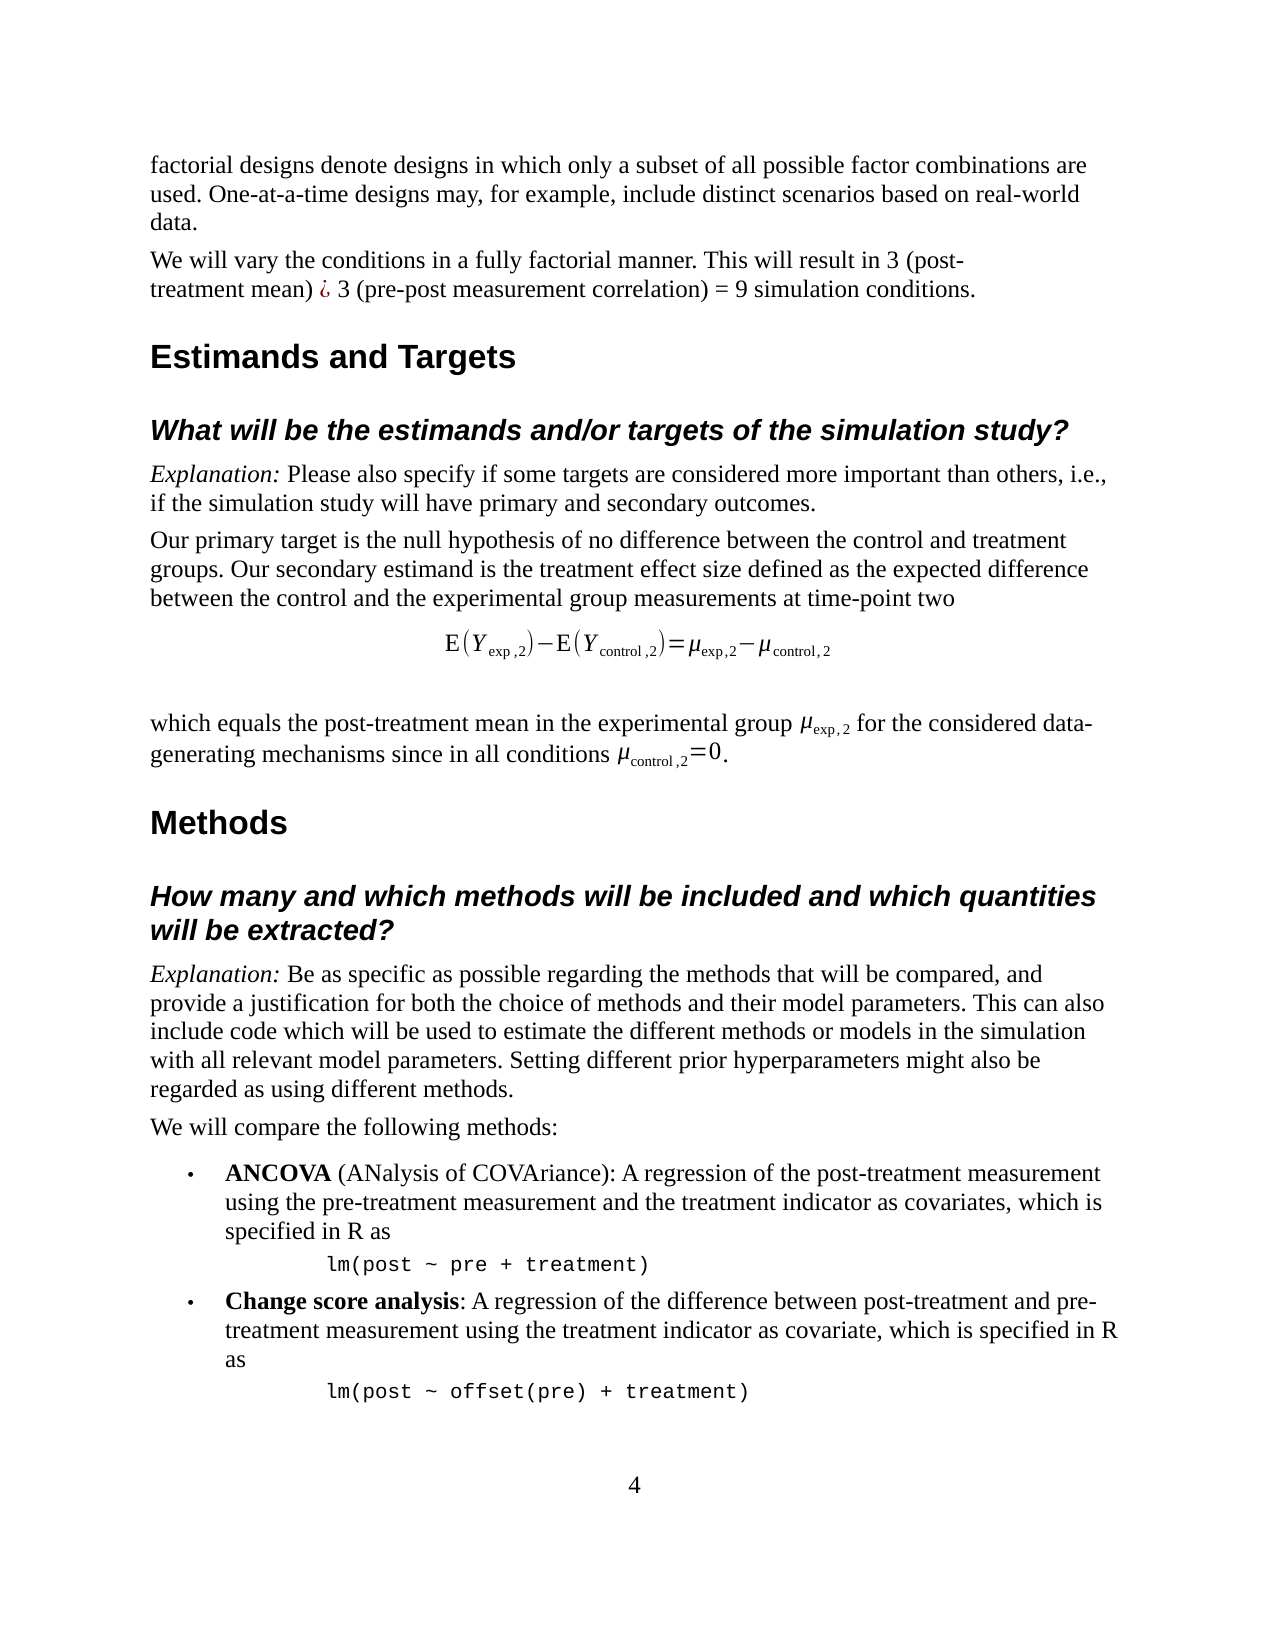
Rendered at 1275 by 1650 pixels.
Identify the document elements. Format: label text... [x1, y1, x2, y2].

text Explanation: Please also specify if some targets are considered more important than others, i.e., if the simulation study will have primary and secondary outcomes. [150, 459, 1125, 516]
subtitle Estimands and Targets [150, 337, 1125, 375]
list Change score analysis: A regression of the difference between post-treatment and pre-treatment measurement using the treatment indicator as covariate, which is specified in R as [187, 1286, 1125, 1372]
list lm(post ~ pre + treatment) [187, 1253, 1125, 1277]
text factorial designs denote designs in which only a subset of all possible factor combinations are used. One-at-a-time designs may, for example, include distinct scenarios based on real-world data. [150, 150, 1125, 236]
text We will vary the conditions in a fully factorial manner. This will result in 3 (post-treatment mean) 3 (pre-post measurement correlation) = 9 simulation conditions. [150, 245, 1125, 303]
list lm(post ~ offset(pre) + treatment) [187, 1381, 1125, 1405]
text We will compare the following methods: [150, 1112, 1125, 1140]
list ANCOVA (ANalysis of COVAriance): A regression of the post-treatment measurement using the pre-treatment measurement and the treatment indicator as covariates, which is specified in R as [187, 1158, 1125, 1244]
subtitle Methods [150, 803, 1125, 842]
text Explanation: Be as specific as possible regarding the methods that will be compared, and provide a justification for both the choice of methods and their model parameters. This can also include code which will be used to estimate the different methods or models in the simulation with all relevant model parameters. Setting different prior hyperparameters might also be regarded as using different methods. [150, 959, 1125, 1103]
subtitle How many and which methods will be included and which quantities will be extracted? [150, 879, 1125, 946]
subtitle What will be the estimands and/or targets of the simulation study? [150, 413, 1125, 446]
text which equals the post-treatment mean in the experimental group for the considered data-generating mechanisms since in all conditions . [150, 707, 1125, 769]
text Our primary target is the null hypothesis of no difference between the control and treatment groups. Our secondary estimand is the treatment effect size defined as the expected difference between the control and the experimental group measurements at time-point two [150, 525, 1125, 612]
